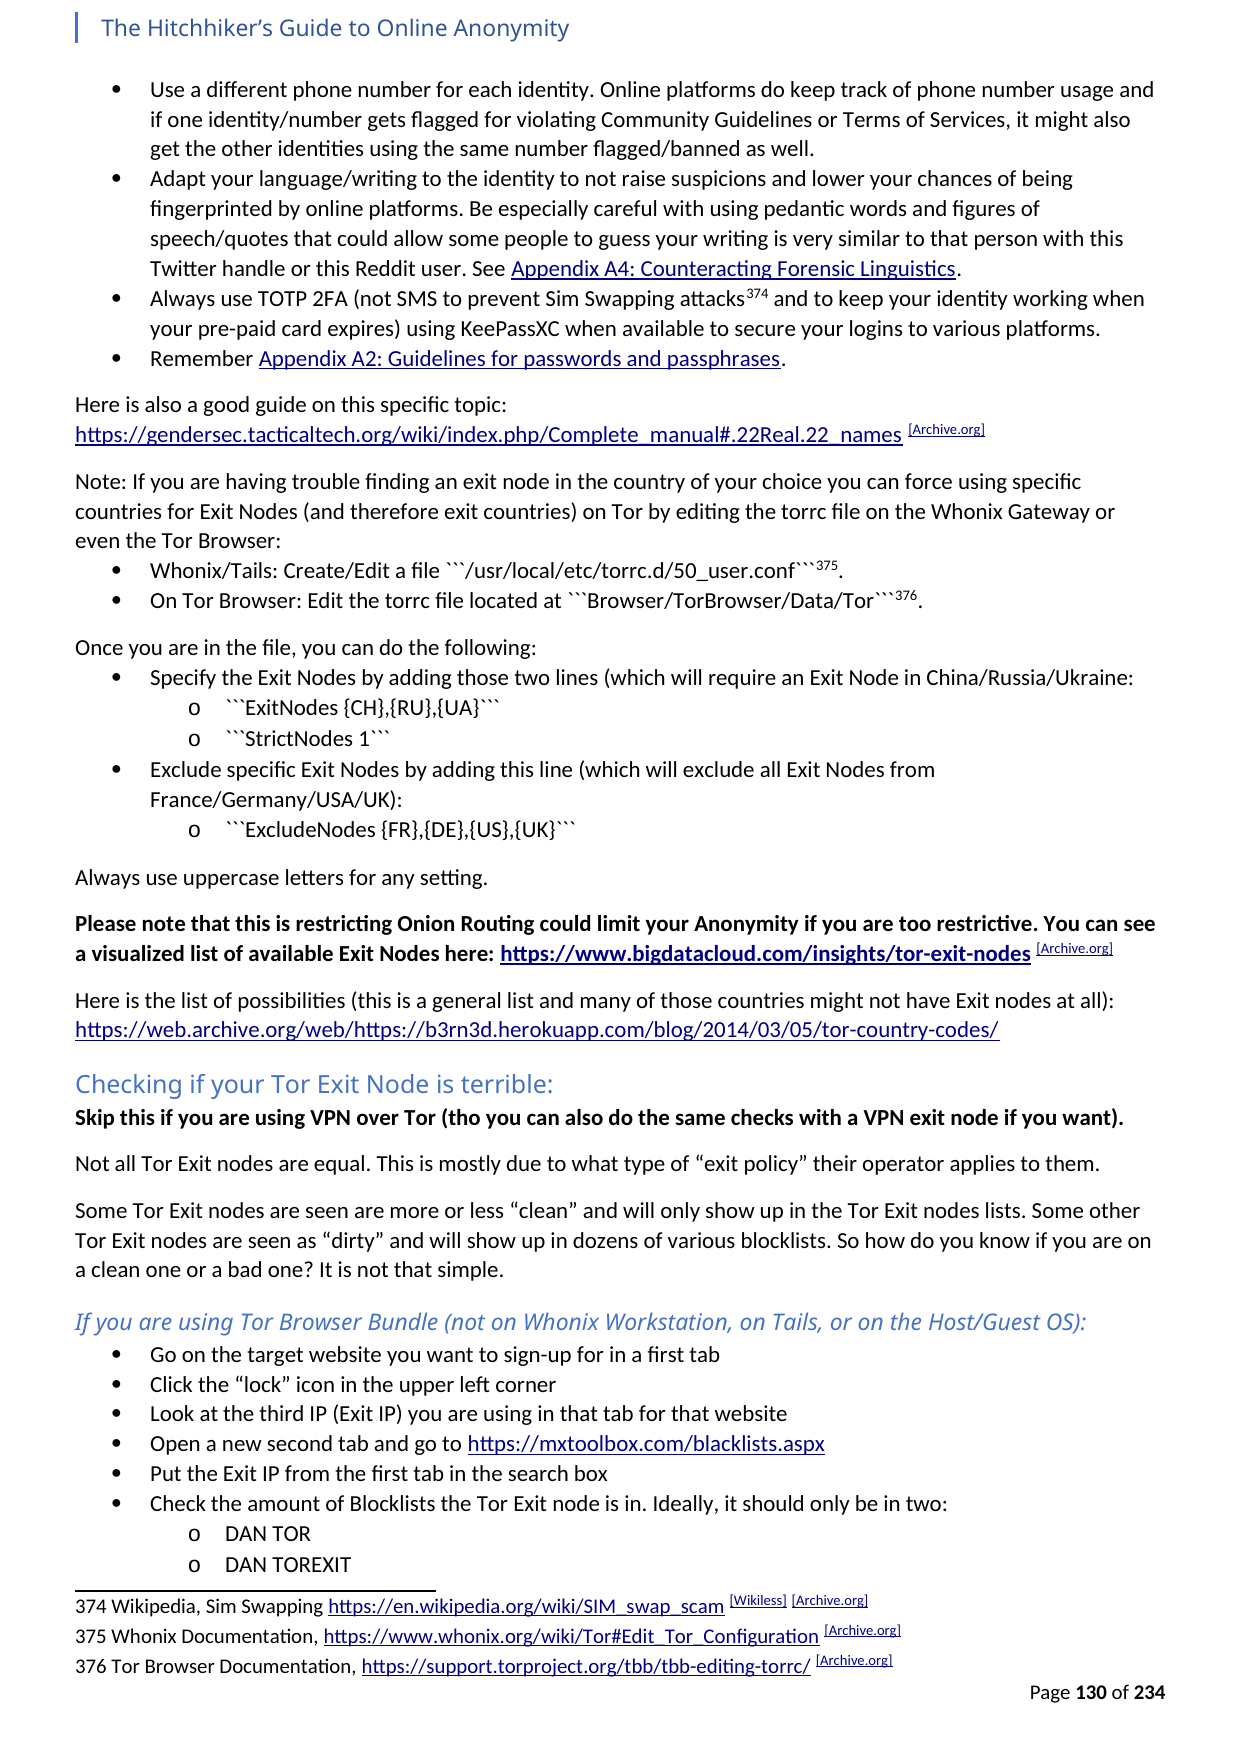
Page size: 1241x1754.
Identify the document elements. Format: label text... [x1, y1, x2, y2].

list ```ExitNodes {CH},{RU},{UA}``` [187, 693, 1165, 722]
list Use a different phone number for each identity. Online platforms do keep track of phone number usage and if one identity/number gets flagged for violating Community Guidelines or Terms of Services, it might also get the other identities using the same number flagged/banned as well. [112, 75, 1165, 163]
list Go on the target website you want to sign-up for in a first tab [112, 1340, 1165, 1368]
list Adapt your language/writing to the identity to not raise suspicions and lower your chances of being fingerprinted by online platforms. Be especially careful with using pedantic words and figures of speech/quotes that could allow some people to guess your writing is very similar to that person with this Twitter handle or this Reddit user. See Appendix A4: Counteracting Forensic Linguistics. [112, 164, 1165, 282]
list Open a new second tab and go to https://mxtoolbox.com/blacklists.aspx [112, 1429, 1165, 1457]
text Always use uppercase letters for any setting. [75, 863, 1165, 891]
list Check the amount of Blocklists the Tor Exit node is in. Ideally, it should only be in two: [112, 1489, 1165, 1517]
list Whonix Documentation, https://www.whonix.org/wiki/Tor#Edit_Tor_Configuration [Archive.org] [75, 1621, 1165, 1649]
list Look at the third IP (Exit IP) you are using in that tab for that website [112, 1399, 1165, 1428]
list Remember Appendix A2: Guidelines for passwords and passphrases. [112, 344, 1165, 372]
list ```StrictNodes 1``` [187, 724, 1165, 753]
list Whonix/Tails: Create/Edit a file ```/usr/local/etc/torrc.d/50_user.conf```. [112, 557, 1165, 584]
list ```ExcludeNodes {FR},{DE},{US},{UK}``` [187, 815, 1165, 844]
text Once you are in the file, you can do the following: [75, 633, 1165, 661]
list DAN TOR [187, 1519, 1165, 1548]
list Specify the Exit Nodes by adding those two lines (which will require an Exit Node in China/Russia/Ukraine: [112, 663, 1165, 691]
list Tor Browser Documentation, https://support.torproject.org/tbb/tbb-editing-torrc/ [Archive.org] [75, 1651, 1165, 1679]
subtitle If you are using Tor Browser Bundle (not on Whonix Workstation, on Tails, or on the Host/Guest OS): [75, 1306, 1165, 1338]
text Some Tor Exit nodes are seen are more or less “clean” and will only show up in the Tor Exit nodes lists. Some other Tor Exit nodes are seen as “dirty” and will show up in dozens of various blocklists. So how do you know if you are on a clean one or a bad one? It is not that simple. [75, 1196, 1165, 1284]
text Here is the list of possibilities (this is a general list and many of those countries might not have Exit nodes at all): https://web.archive.org/web/https://b3rn3d.herokuapp.com/blog/2014/03/05/tor-country-codes/ [75, 986, 1165, 1044]
text Please note that this is restricting Onion Routing could limit your Anonymity if you are too restrictive. You can see a visualized list of available Exit Nodes here: https://www.bigdatacloud.com/insights/tor-exit-nodes [Archive.org] [75, 909, 1165, 967]
list Put the Exit IP from the first tab in the search box [112, 1459, 1165, 1487]
subtitle Checking if your Tor Exit Node is terrible: [75, 1066, 1165, 1100]
text Here is also a good guide on this specific topic: https://gendersec.tacticaltech.org/wiki/index.php/Complete_manual#.22Real.22_names [Archive.org] [75, 390, 1165, 448]
list On Tor Browser: Edit the torrc file located at ```Browser/TorBrowser/Data/Tor```. [112, 586, 1165, 614]
list Always use TOTP 2FA (not SMS to prevent Sim Swapping attacks and to keep your identity working when your pre-paid card expires) using KeePassXC when available to secure your logins to various platforms. [112, 284, 1165, 342]
list Wikipedia, Sim Swapping https://en.wikipedia.org/wiki/SIM_swap_scam [Wikiless] [Archive.org] [75, 1591, 1165, 1619]
text Note: If you are having trouble finding an exit node in the country of your choice you can force using specific countries for Exit Nodes (and therefore exit countries) on Tor by editing the torrc file on the Whonix Gateway or even the Tor Browser: [75, 467, 1165, 555]
list Exclude specific Exit Nodes by adding this line (which will exclude all Exit Nodes from France/Germany/USA/UK): [112, 755, 1165, 813]
list Click the “lock” icon in the upper left corner [112, 1370, 1165, 1398]
text Skip this if you are using VPN over Tor (tho you can also do the same checks with a VPN exit node if you want). [75, 1103, 1165, 1131]
text Not all Tor Exit nodes are equal. This is mostly due to what type of “exit policy” their operator applies to them. [75, 1149, 1165, 1177]
list DAN TOREXIT [187, 1550, 1165, 1579]
